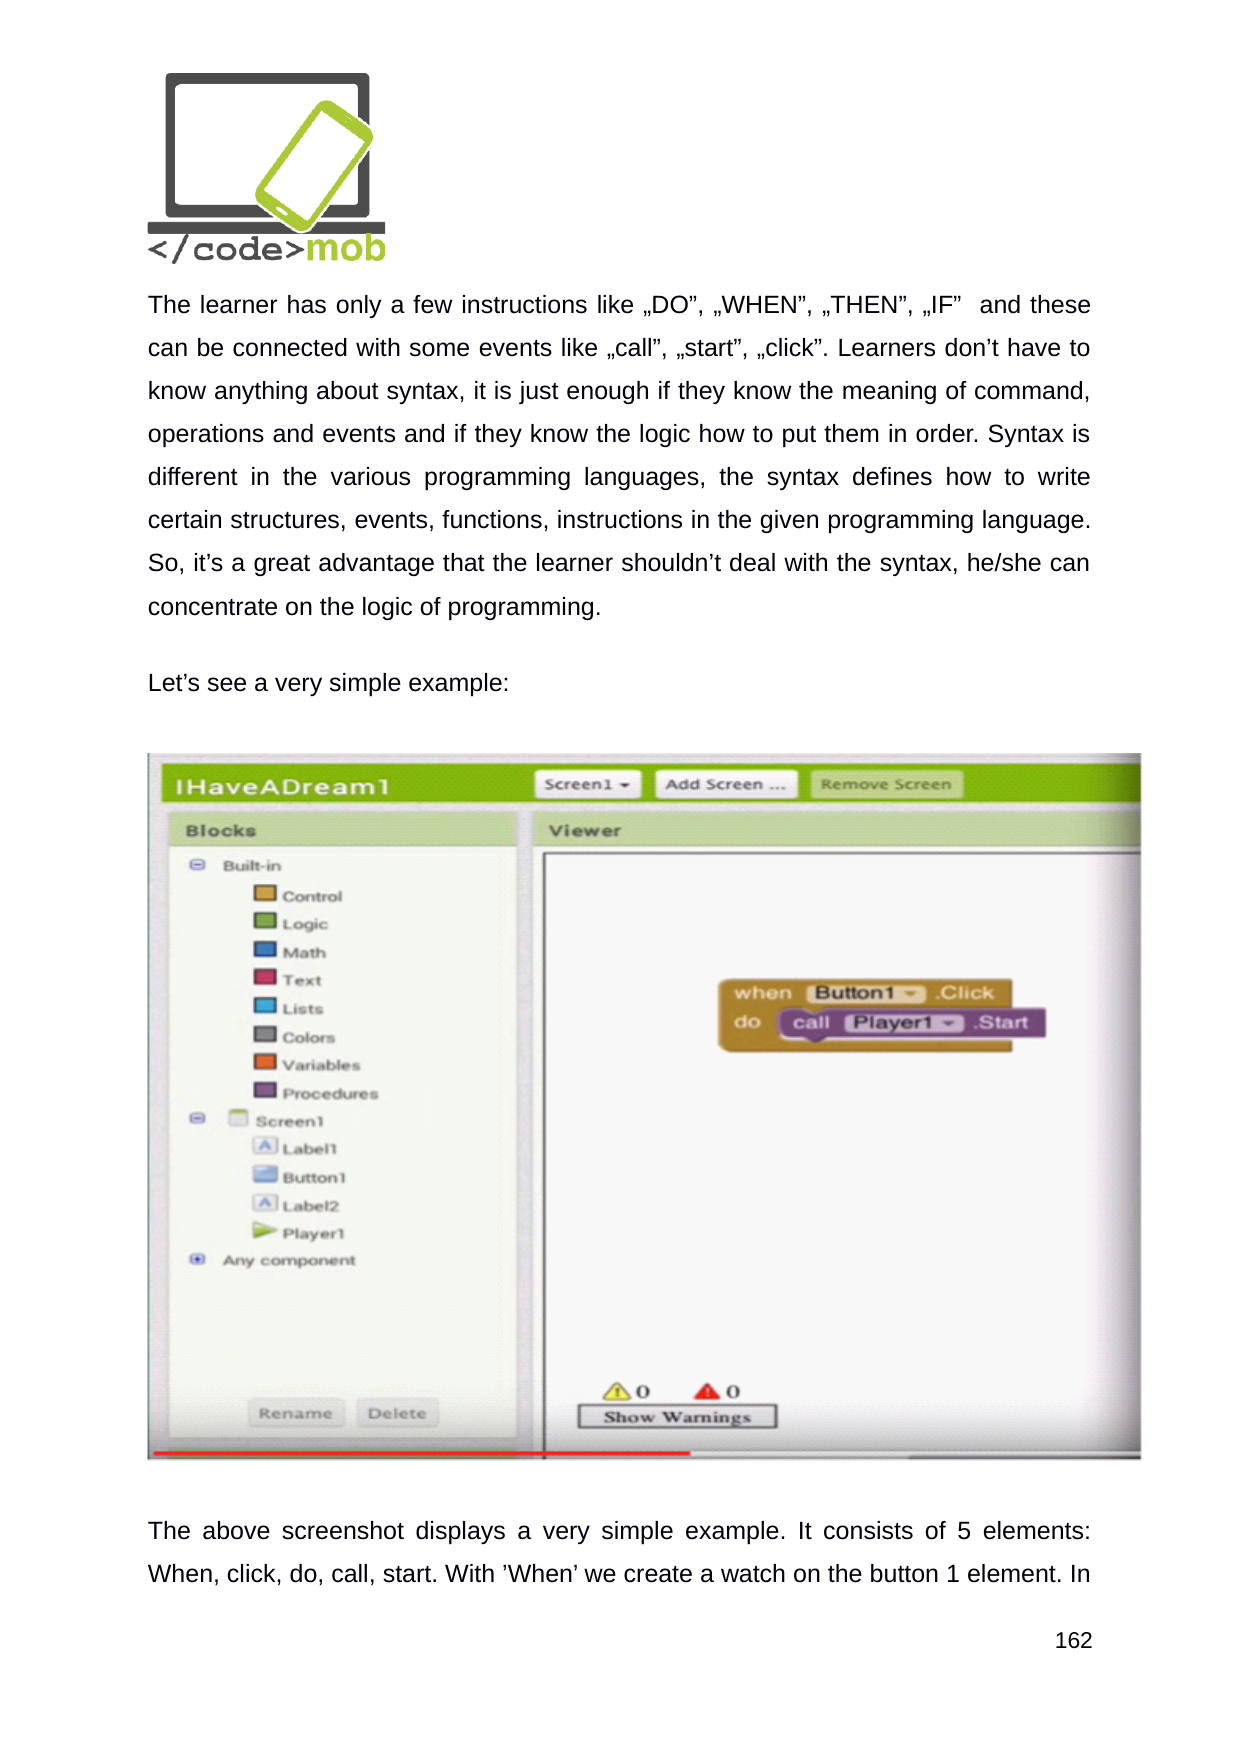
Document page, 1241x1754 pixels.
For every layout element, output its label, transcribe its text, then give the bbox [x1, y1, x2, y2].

picture [147, 753, 1142, 1461]
text The above screenshot displays a very simple example. It consists of 5 elements: When, click, do, call, start. With ’When’ we create a watch on the button 1 element. In [148, 1516, 1093, 1588]
text Let’s see a very simple example: [148, 668, 1093, 696]
picture [147, 73, 386, 264]
text The learner has only a few instructions like „DO”, „WHEN”, „THEN”, „IF” and these can be connected with some events like „call”, „start”, „click”. Learners don’t have to know anything about syntax, it is just enough if they know the meaning of command, operations and events and if they know the logic how to put them in order. Syntax is different in the various programming languages, the syntax defines how to write certain structures, events, functions, instructions in the given programming language. So, it’s a great advantage that the learner shouldn’t deal with the syntax, he/she can concentrate on the logic of programming. [148, 290, 1093, 620]
